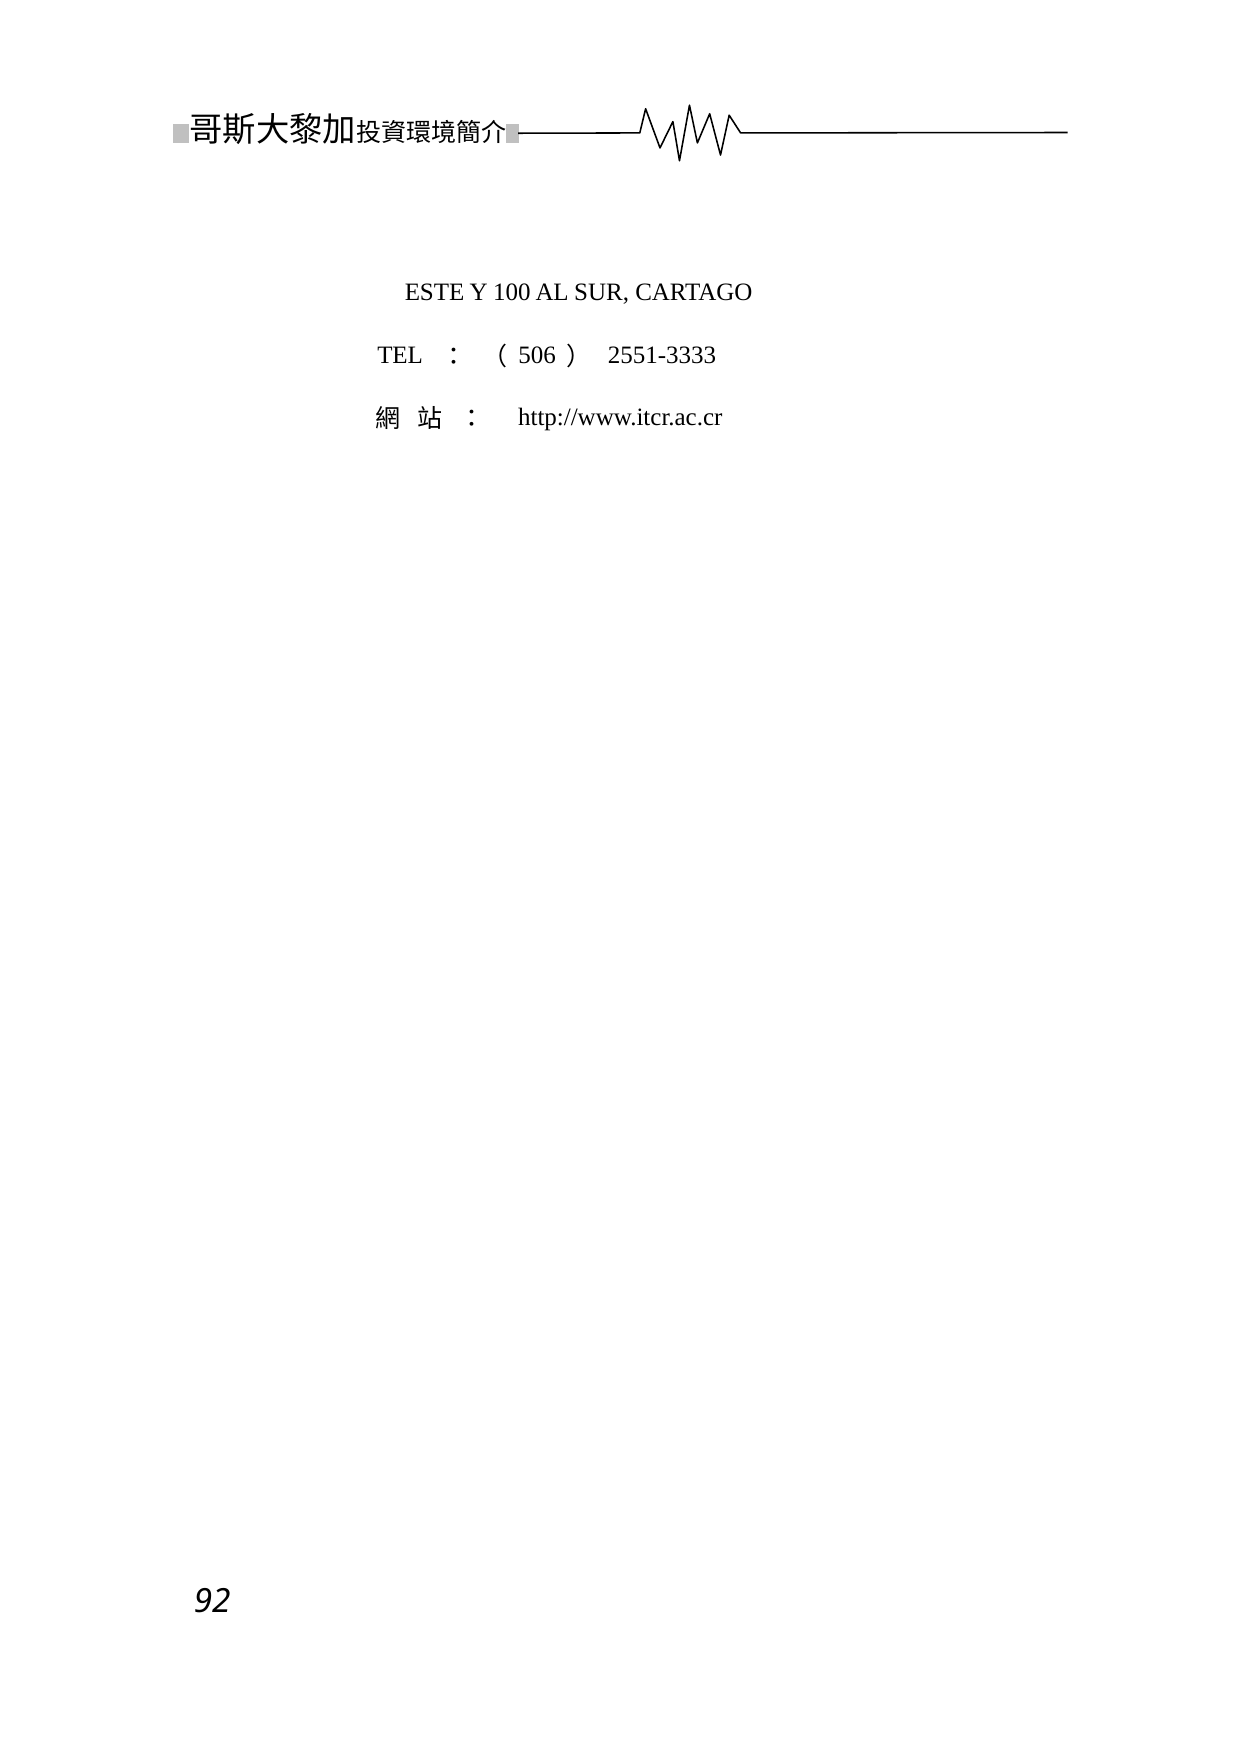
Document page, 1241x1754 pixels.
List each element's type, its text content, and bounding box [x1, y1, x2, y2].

text TEL：（506）2551-3333 [306, 313, 1058, 375]
text 網站：http://www.itcr.ac.cr [306, 375, 1058, 438]
text ESTE Y 100 AL SUR, CARTAGO [306, 250, 1058, 313]
